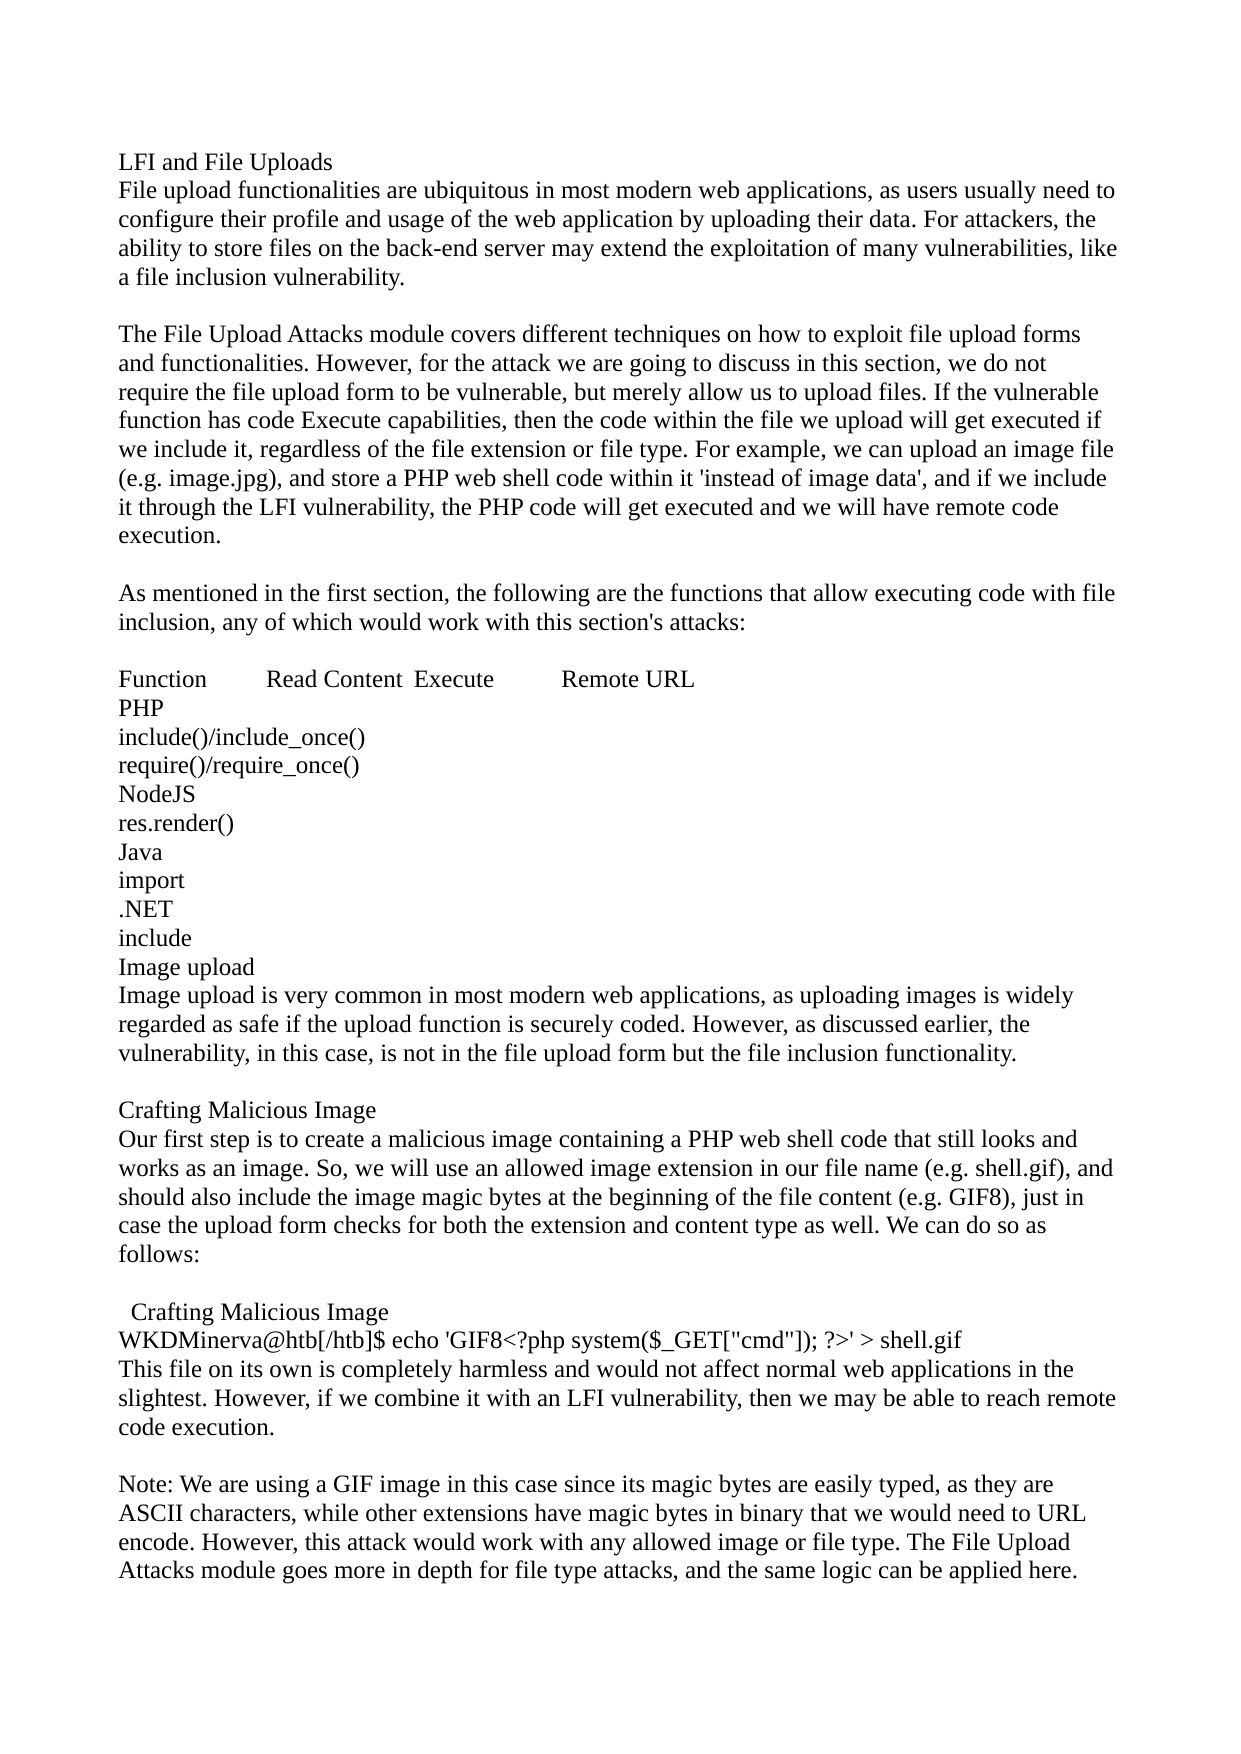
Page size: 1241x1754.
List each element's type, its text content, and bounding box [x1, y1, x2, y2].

text Crafting Malicious Image [118, 1297, 1122, 1326]
text This file on its own is completely harmless and would not affect normal web applications in the slightest. However, if we combine it with an LFI vulnerability, then we may be able to reach remote code execution. [118, 1354, 1122, 1441]
text File upload functionalities are ubiquitous in most modern web applications, as users usually need to configure their profile and usage of the web application by uploading their data. For attackers, the ability to store files on the back-end server may extend the exploitation of many vulnerabilities, like a file inclusion vulnerability. [118, 176, 1122, 291]
text The File Upload Attacks module covers different techniques on how to exploit file upload forms and functionalities. However, for the attack we are going to discuss in this section, we do not require the file upload form to be vulnerable, but merely allow us to upload files. If the vulnerable function has code Execute capabilities, then the code within the file we upload will get executed if we include it, regardless of the file extension or file type. For example, we can upload an image file (e.g. image.jpg), and store a PHP web shell code within it 'instead of image data', and if we include it through the LFI vulnerability, the PHP code will get executed and we will have remote code execution. [118, 319, 1122, 549]
text Crafting Malicious Image [118, 1096, 1122, 1124]
text import ✅ ✅ ✅ [118, 866, 1122, 894]
text .NET [118, 894, 1122, 923]
text Our first step is to create a malicious image containing a PHP web shell code that still looks and works as an image. So, we will use an allowed image extension in our file name (e.g. shell.gif), and should also include the image magic bytes at the beginning of the file content (e.g. GIF8), just in case the upload form checks for both the extension and content type as well. We can do so as follows: [118, 1124, 1122, 1268]
text include()/include_once() ✅ ✅ ✅ [118, 722, 1122, 751]
text Note: We are using a GIF image in this case since its magic bytes are easily typed, as they are ASCII characters, while other extensions have magic bytes in binary that we would need to URL encode. However, this attack would work with any allowed image or file type. The File Upload Attacks module goes more in depth for file type attacks, and the same logic can be applied here. [118, 1469, 1122, 1584]
text include ✅ ✅ ✅ [118, 923, 1122, 952]
text require()/require_once() ✅ ✅ ❌ [118, 751, 1122, 779]
text LFI and File Uploads [118, 147, 1122, 176]
text As mentioned in the first section, the following are the functions that allow executing code with file inclusion, any of which would work with this section's attacks: [118, 578, 1122, 636]
text NodeJS [118, 779, 1122, 808]
text Image upload is very common in most modern web applications, as uploading images is widely regarded as safe if the upload function is securely coded. However, as discussed earlier, the vulnerability, in this case, is not in the file upload form but the file inclusion functionality. [118, 981, 1122, 1067]
text PHP [118, 693, 1122, 722]
text WKDMinerva@htb[/htb]$ echo 'GIF8<?php system($_GET["cmd"]); ?>' > shell.gif [118, 1326, 1122, 1354]
text Function Read Content Execute Remote URL [118, 664, 1122, 693]
text Java [118, 837, 1122, 866]
text res.render() ✅ ✅ ❌ [118, 808, 1122, 837]
text Image upload [118, 952, 1122, 981]
